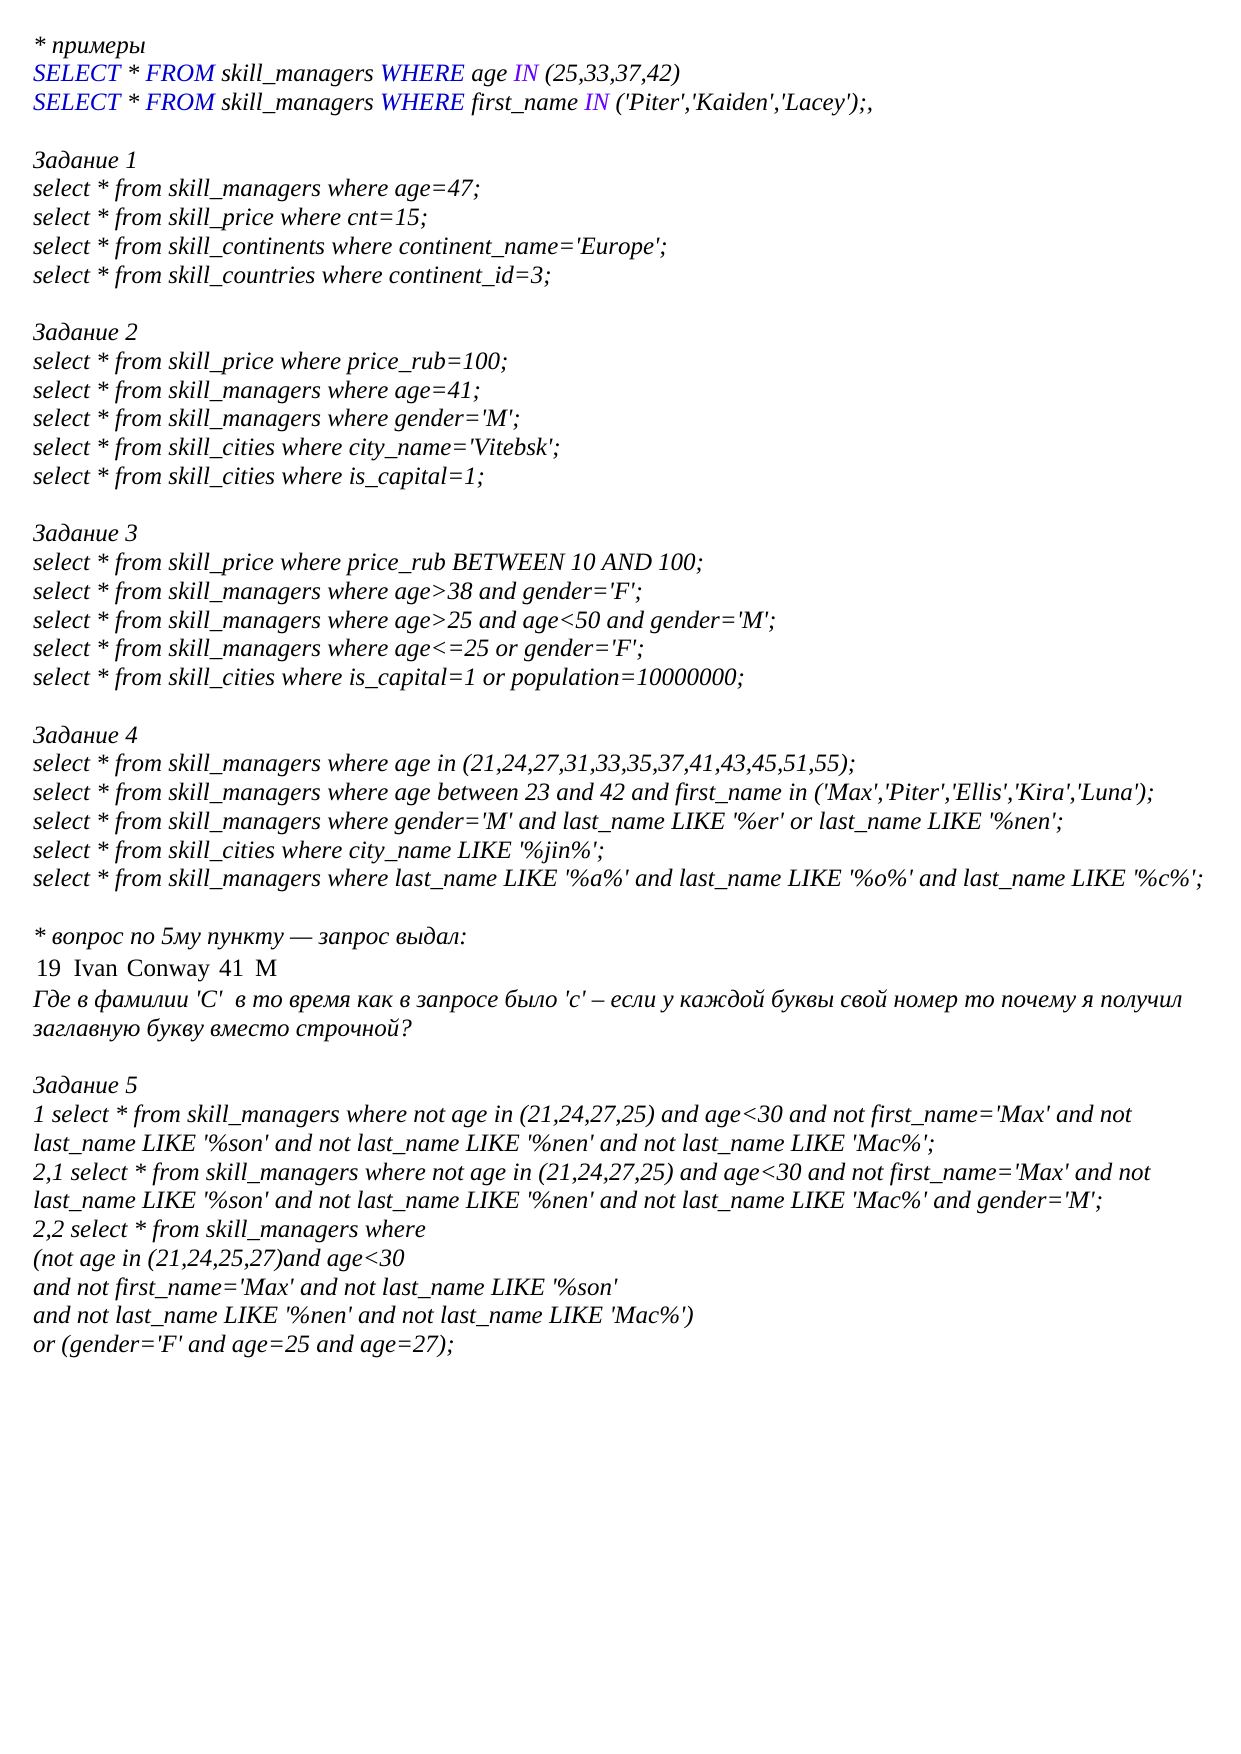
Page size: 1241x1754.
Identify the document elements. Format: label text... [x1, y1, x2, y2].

text select * from skill_cities where is_capital=1; [33, 461, 1220, 490]
text select * from skill_countries where continent_id=3; [33, 260, 1220, 288]
text select * from skill_managers where gender='M'; [33, 403, 1220, 432]
text select * from skill_managers where age in (21,24,27,31,33,35,37,41,43,45,51,55); [33, 748, 1220, 777]
text * вопрос по 5му пункту — запрос выдал: [33, 921, 1220, 950]
text * примеры [33, 30, 1220, 58]
text select * from skill_continents where continent_name='Europe'; [33, 231, 1220, 260]
text select * from skill_managers where age=41; [33, 375, 1220, 403]
text select * from skill_managers where age>38 and gender='F'; [33, 576, 1220, 605]
text select * from skill_managers where age between 23 and 42 and first_name in ('Max','Piter','Ellis','Kira','Luna'); [33, 777, 1220, 806]
text select * from skill_price where price_rub=100; [33, 346, 1220, 375]
text Где в фамилии 'C' в то время как в запросе было 'c' – если у каждой буквы свой номер то почему я получил заглавную букву вместо строчной? [33, 984, 1220, 1042]
text select * from skill_managers where age=47; [33, 173, 1220, 202]
text select * from skill_price where cnt=15; [33, 202, 1220, 231]
text select * from skill_cities where city_name='Vitebsk'; [33, 432, 1220, 461]
table_header Ivan [70, 950, 124, 984]
table_header 19 [33, 950, 70, 984]
text select * from skill_managers where gender='M' and last_name LIKE '%er' or last_name LIKE '%nen'; [33, 806, 1220, 835]
text SELECT * FROM skill_managers WHERE age IN (25,33,37,42) [33, 58, 1220, 87]
text 1 select * from skill_managers where not age in (21,24,27,25) and age<30 and not first_name='Max' and not last_name LIKE '%son' and not last_name LIKE '%nen' and not last_name LIKE 'Mac%'; [33, 1099, 1220, 1157]
text select * from skill_cities where city_name LIKE '%jin%'; [33, 835, 1220, 863]
text select * from skill_price where price_rub BETWEEN 10 AND 100; [33, 547, 1220, 576]
text Задание 5 [33, 1071, 1220, 1099]
table_header 41 [216, 950, 252, 984]
table_header M [252, 950, 289, 984]
text 2,1 select * from skill_managers where not age in (21,24,27,25) and age<30 and not first_name='Max' and not last_name LIKE '%son' and not last_name LIKE '%nen' and not last_name LIKE 'Mac%' and gender='M'; [33, 1157, 1220, 1214]
text Задание 1 [33, 145, 1220, 173]
text select * from skill_managers where age>25 and age<50 and gender='M'; [33, 605, 1220, 633]
text Задание 2 [33, 317, 1220, 346]
text 2,2 select * from skill_managers where (not age in (21,24,25,27)and age<30 and not first_name='Max' and not last_name LIKE '%son' and not last_name LIKE '%nen' and not last_name LIKE 'Mac%') or (gender='F' and age=25 and age=27); [33, 1214, 1220, 1358]
text SELECT * FROM skill_managers WHERE first_name IN ('Piter','Kaiden','Lacey');, [33, 87, 1220, 116]
text select * from skill_cities where is_capital=1 or population=10000000; [33, 662, 1220, 691]
text Задание 4 [33, 720, 1220, 748]
text Задание 3 [33, 518, 1220, 547]
table_header Conway [124, 950, 216, 984]
text select * from skill_managers where last_name LIKE '%a%' and last_name LIKE '%o%' and last_name LIKE '%c%'; [33, 863, 1220, 892]
text select * from skill_managers where age<=25 or gender='F'; [33, 633, 1220, 662]
